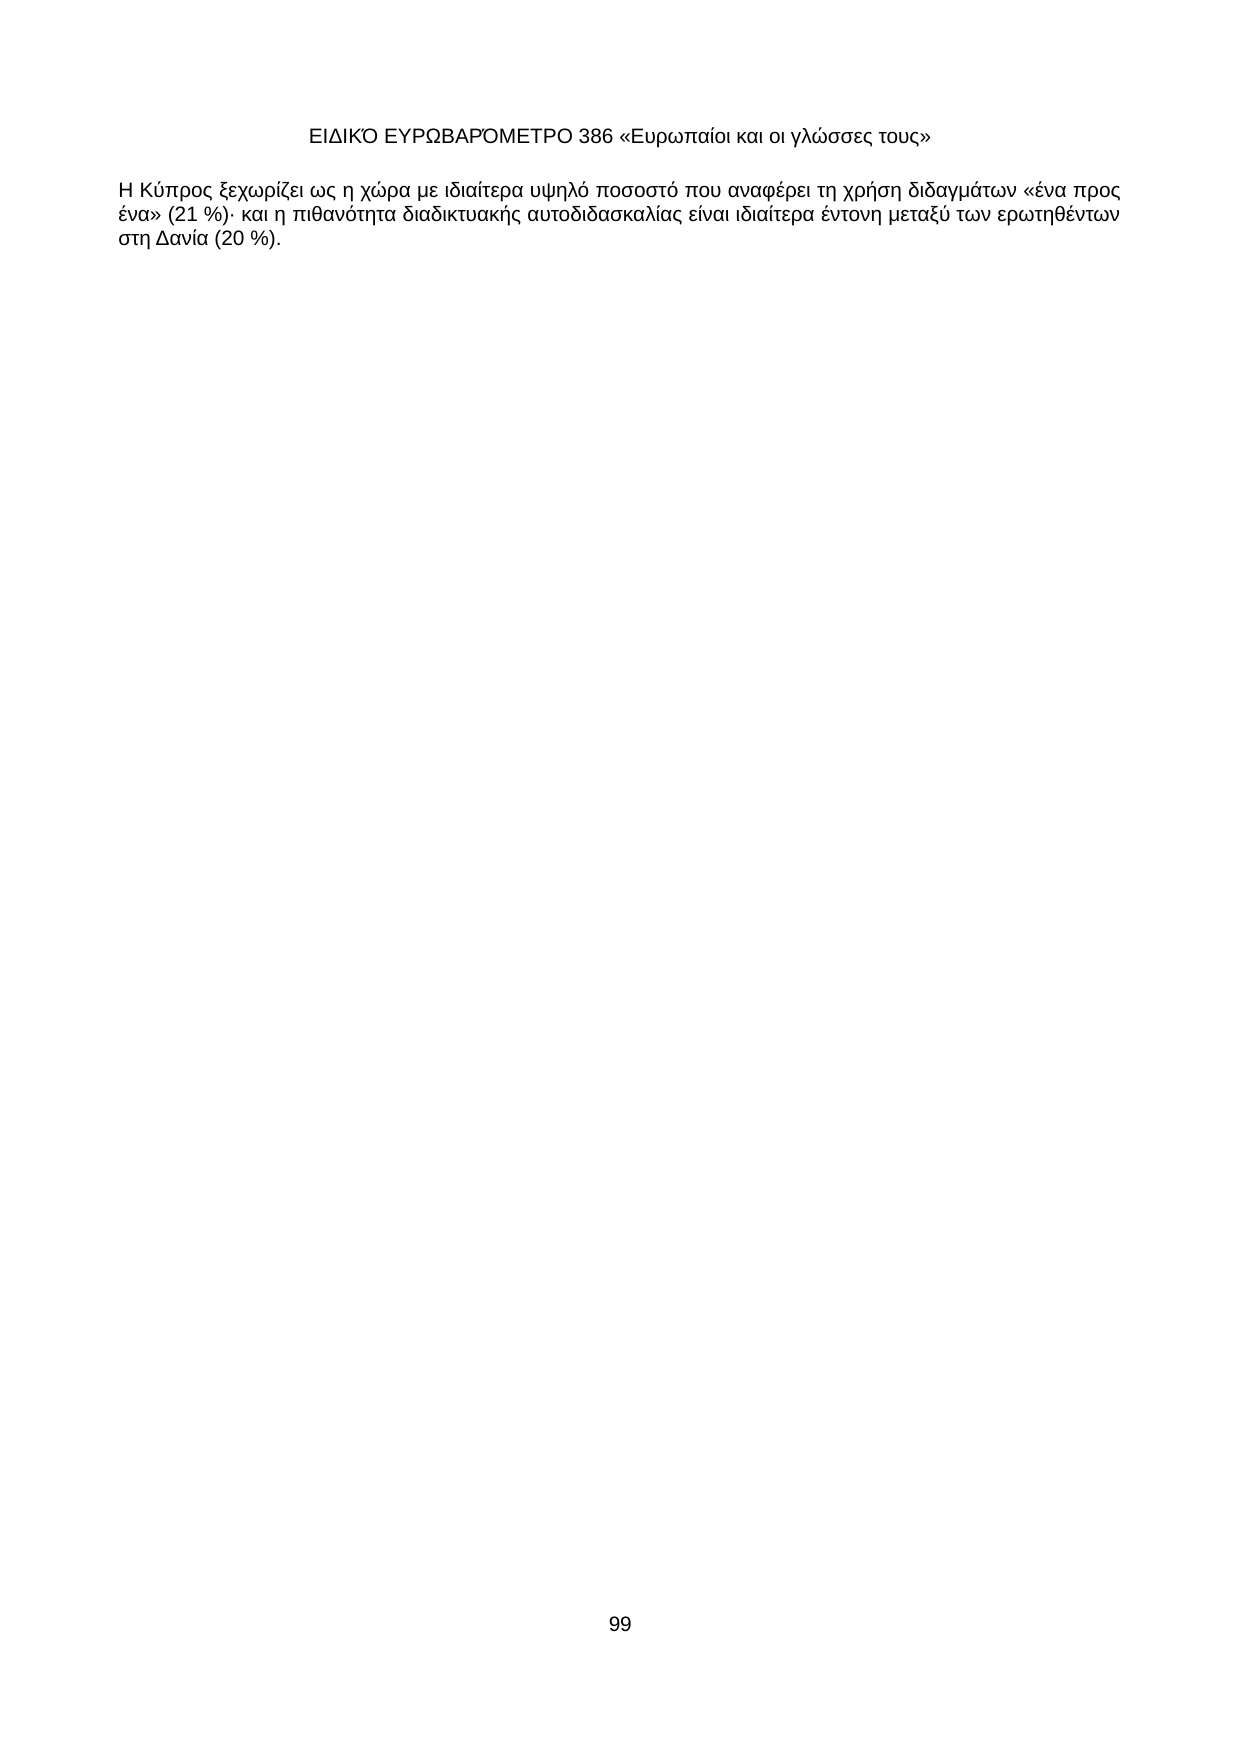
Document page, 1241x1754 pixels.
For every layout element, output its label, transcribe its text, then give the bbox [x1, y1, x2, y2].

text Η Κύπρος ξεχωρίζει ως η χώρα με ιδιαίτερα υψηλό ποσοστό που αναφέρει τη χρήση διδαγμάτων «ένα προς ένα» (21 %)· και η πιθανότητα διαδικτυακής αυτοδιδασκαλίας είναι ιδιαίτερα έντονη μεταξύ των ερωτηθέντων στη Δανία (20 %). [118, 177, 1122, 249]
